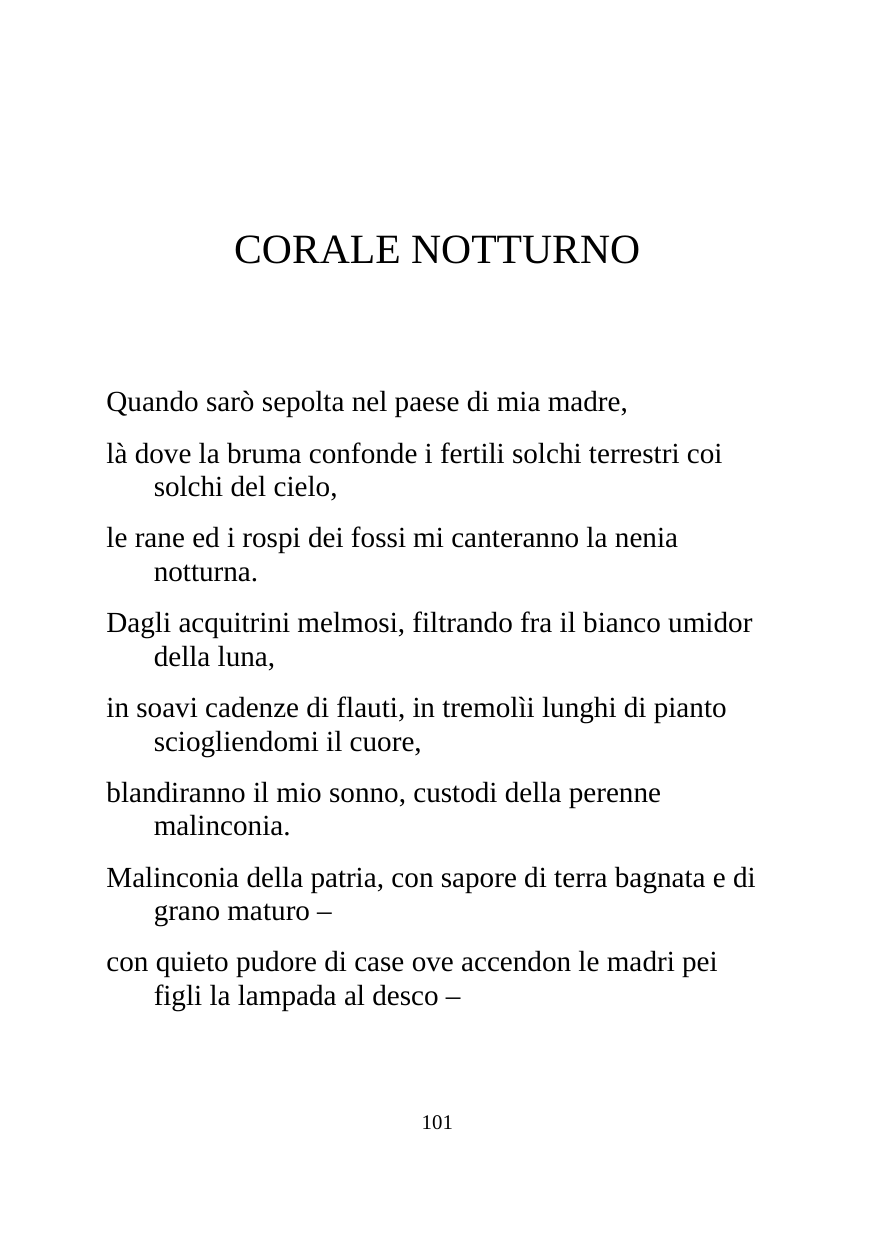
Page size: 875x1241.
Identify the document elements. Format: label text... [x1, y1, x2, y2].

text le rane ed i rospi dei fossi mi canteranno la nenia notturna. [106, 521, 768, 588]
text in soavi cadenze di flauti, in tremolìi lunghi di pianto sciogliendomi il cuore, [106, 690, 768, 757]
text là dove la bruma confonde i fertili solchi terrestri coi solchi del cielo, [106, 436, 768, 503]
text blandiranno il mio sonno, custodi della perenne malinconia. [106, 775, 768, 842]
text con quieto pudore di case ove accendon le madri pei figli la lampada al desco – [106, 944, 768, 1012]
text Malinconia della patria, con sapore di terra bagnata e di grano maturo – [106, 860, 768, 927]
subtitle CORALE NOTTURNO [106, 224, 768, 272]
text Quando sarò sepolta nel paese di mia madre, [106, 384, 768, 418]
text Dagli acquitrini melmosi, filtrando fra il bianco umidor della luna, [106, 605, 768, 672]
